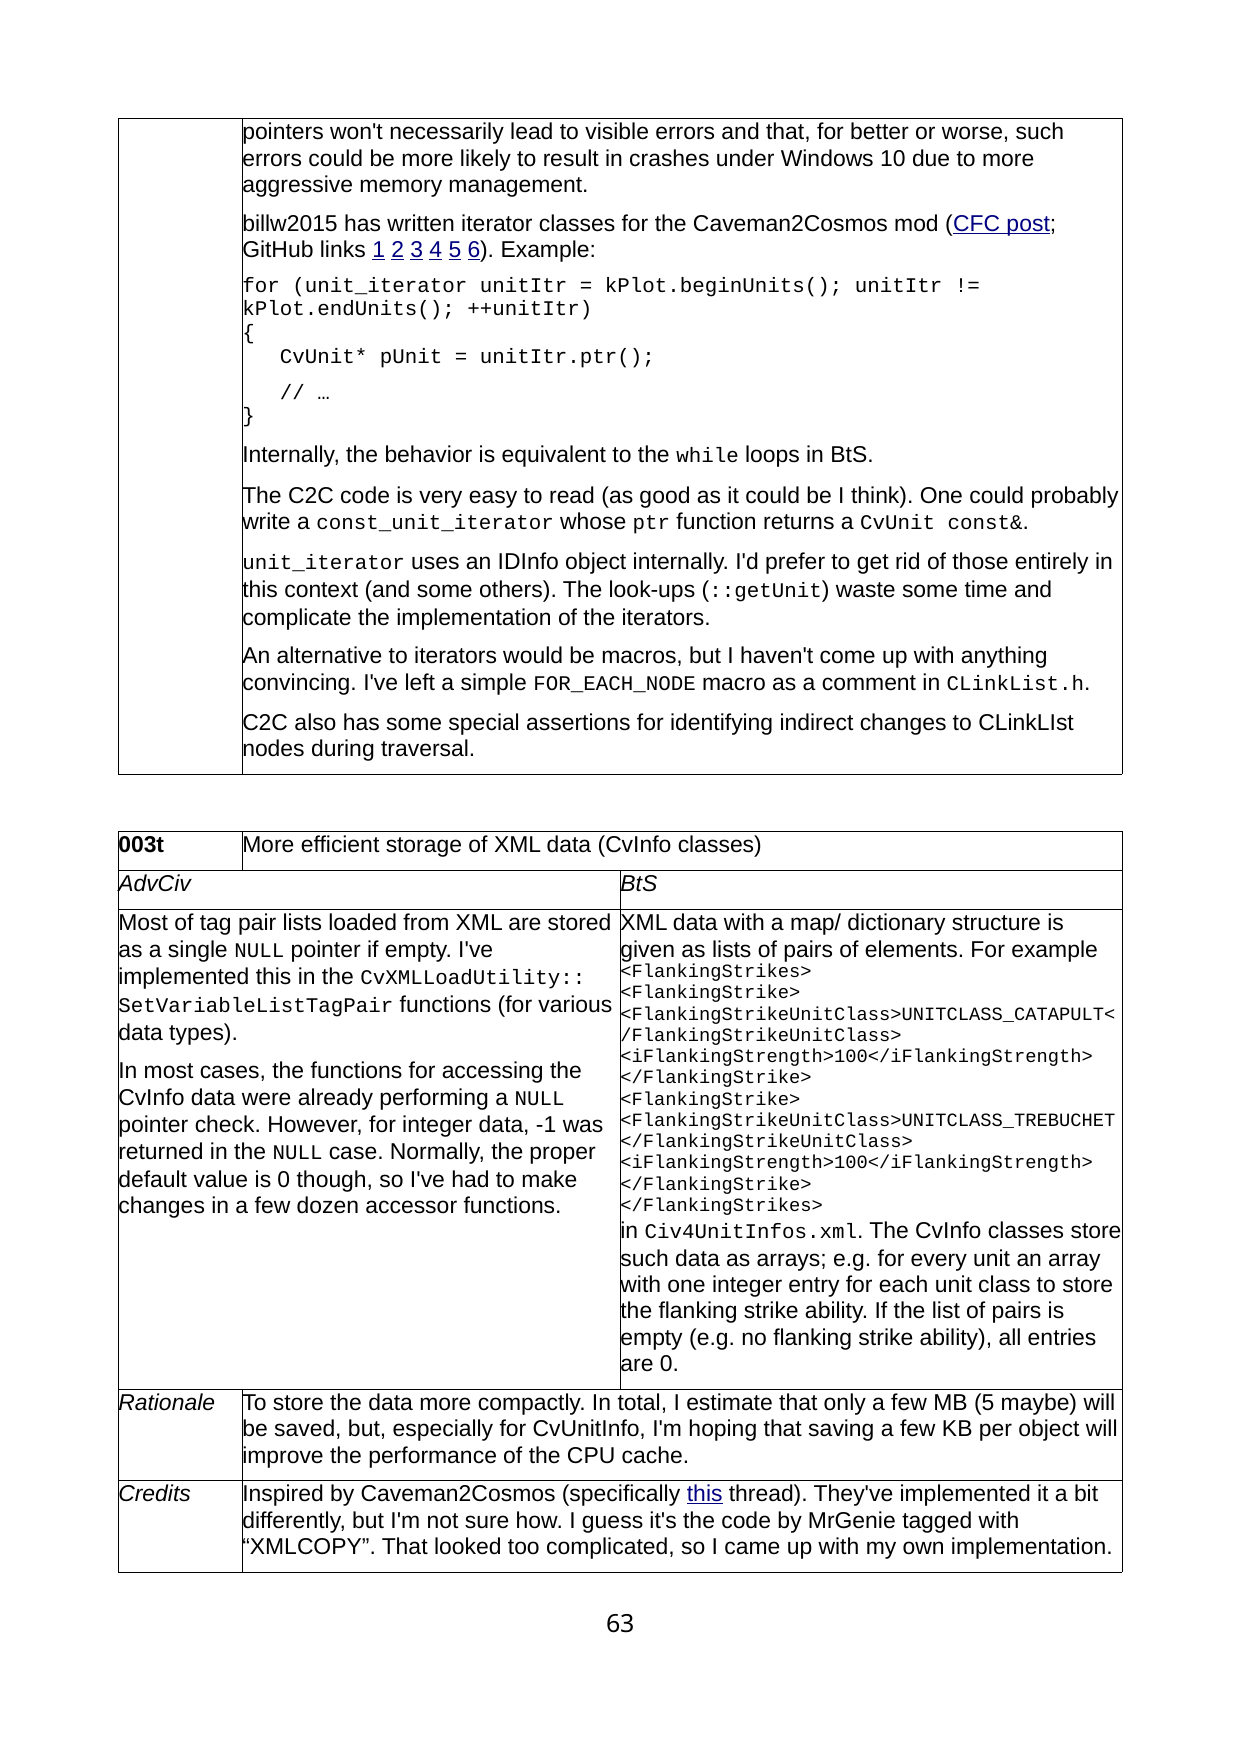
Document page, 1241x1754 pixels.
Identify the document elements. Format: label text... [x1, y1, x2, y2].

table_cell Credits [119, 1481, 242, 1572]
table_cell Rationale [119, 1390, 242, 1480]
table_cell [119, 119, 242, 774]
table_cell Inspired by Caveman2Cosmos (specifically this thread). They've implemented it a bit differently, but I'm not sure how. I guess it's the code by MrGenie tagged with “XMLCOPY”. That looked too complicated, so I came up with my own implementation. [243, 1481, 1122, 1572]
table_header More efficient storage of XML data (CvInfo classes) [243, 832, 1122, 870]
table_cell BtS [621, 871, 1122, 909]
table_cell XML data with a map/ dictionary structure is given as lists of pairs of elements. For example <FlankingStrikes> <FlankingStrike> <FlankingStrikeUnitClass>UNITCLASS_CATAPULT</FlankingStrikeUnitClass> <iFlankingStrength>100</iFlankingStrength> </FlankingStrike> <FlankingStrike> <FlankingStrikeUnitClass>UNITCLASS_TREBUCHET</FlankingStrikeUnitClass> <iFlankingStrength>100</iFlankingStrength> </FlankingStrike> </FlankingStrikes> in Civ4UnitInfos.xml. The CvInfo classes store such data as arrays; e.g. for every unit an array with one integer entry for each unit class to store the flanking strike ability. If the list of pairs is empty (e.g. no flanking strike ability), all entries are 0. [621, 910, 1122, 1389]
table_cell AdvCiv [119, 871, 620, 909]
table_cell To store the data more compactly. In total, I estimate that only a few MB (5 maybe) will be saved, but, especially for CvUnitInfo, I'm hoping that saving a few KB per object will improve the performance of the CPU cache. [243, 1390, 1122, 1480]
table_cell Most of tag pair lists loaded from XML are stored as a single NULL pointer if empty. I've implemented this in the CvXMLLoadUtility:: SetVariableListTagPair functions (for various data types). In most cases, the functions for accessing the CvInfo data were already performing a NULL pointer check. However, for integer data, -1 was returned in the NULL case. Normally, the proper default value is 0 though, so I've had to make changes in a few dozen accessor functions. [119, 910, 620, 1389]
table_cell pointers won't necessarily lead to visible errors and that, for better or worse, such errors could be more likely to result in crashes under Windows 10 due to more aggressive memory management. billw2015 has written iterator classes for the Caveman2Cosmos mod (CFC post; GitHub links 1 2 3 4 5 6). Example: for (unit_iterator unitItr = kPlot.beginUnits(); unitItr != kPlot.endUnits(); ++unitItr) { CvUnit* pUnit = unitItr.ptr(); // … } Internally, the behavior is equivalent to the while loops in BtS. The C2C code is very easy to read (as good as it could be I think). One could probably write a const_unit_iterator whose ptr function returns a CvUnit const&. unit_iterator uses an IDInfo object internally. I'd prefer to get rid of those entirely in this context (and some others). The look-ups (::getUnit) waste some time and complicate the implementation of the iterators. An alternative to iterators would be macros, but I haven't come up with anything convincing. I've left a simple FOR_EACH_NODE macro as a comment in CLinkList.h. C2C also has some special assertions for identifying indirect changes to CLinkLIst nodes during traversal. [243, 119, 1122, 774]
table_header 003t [119, 832, 242, 870]
